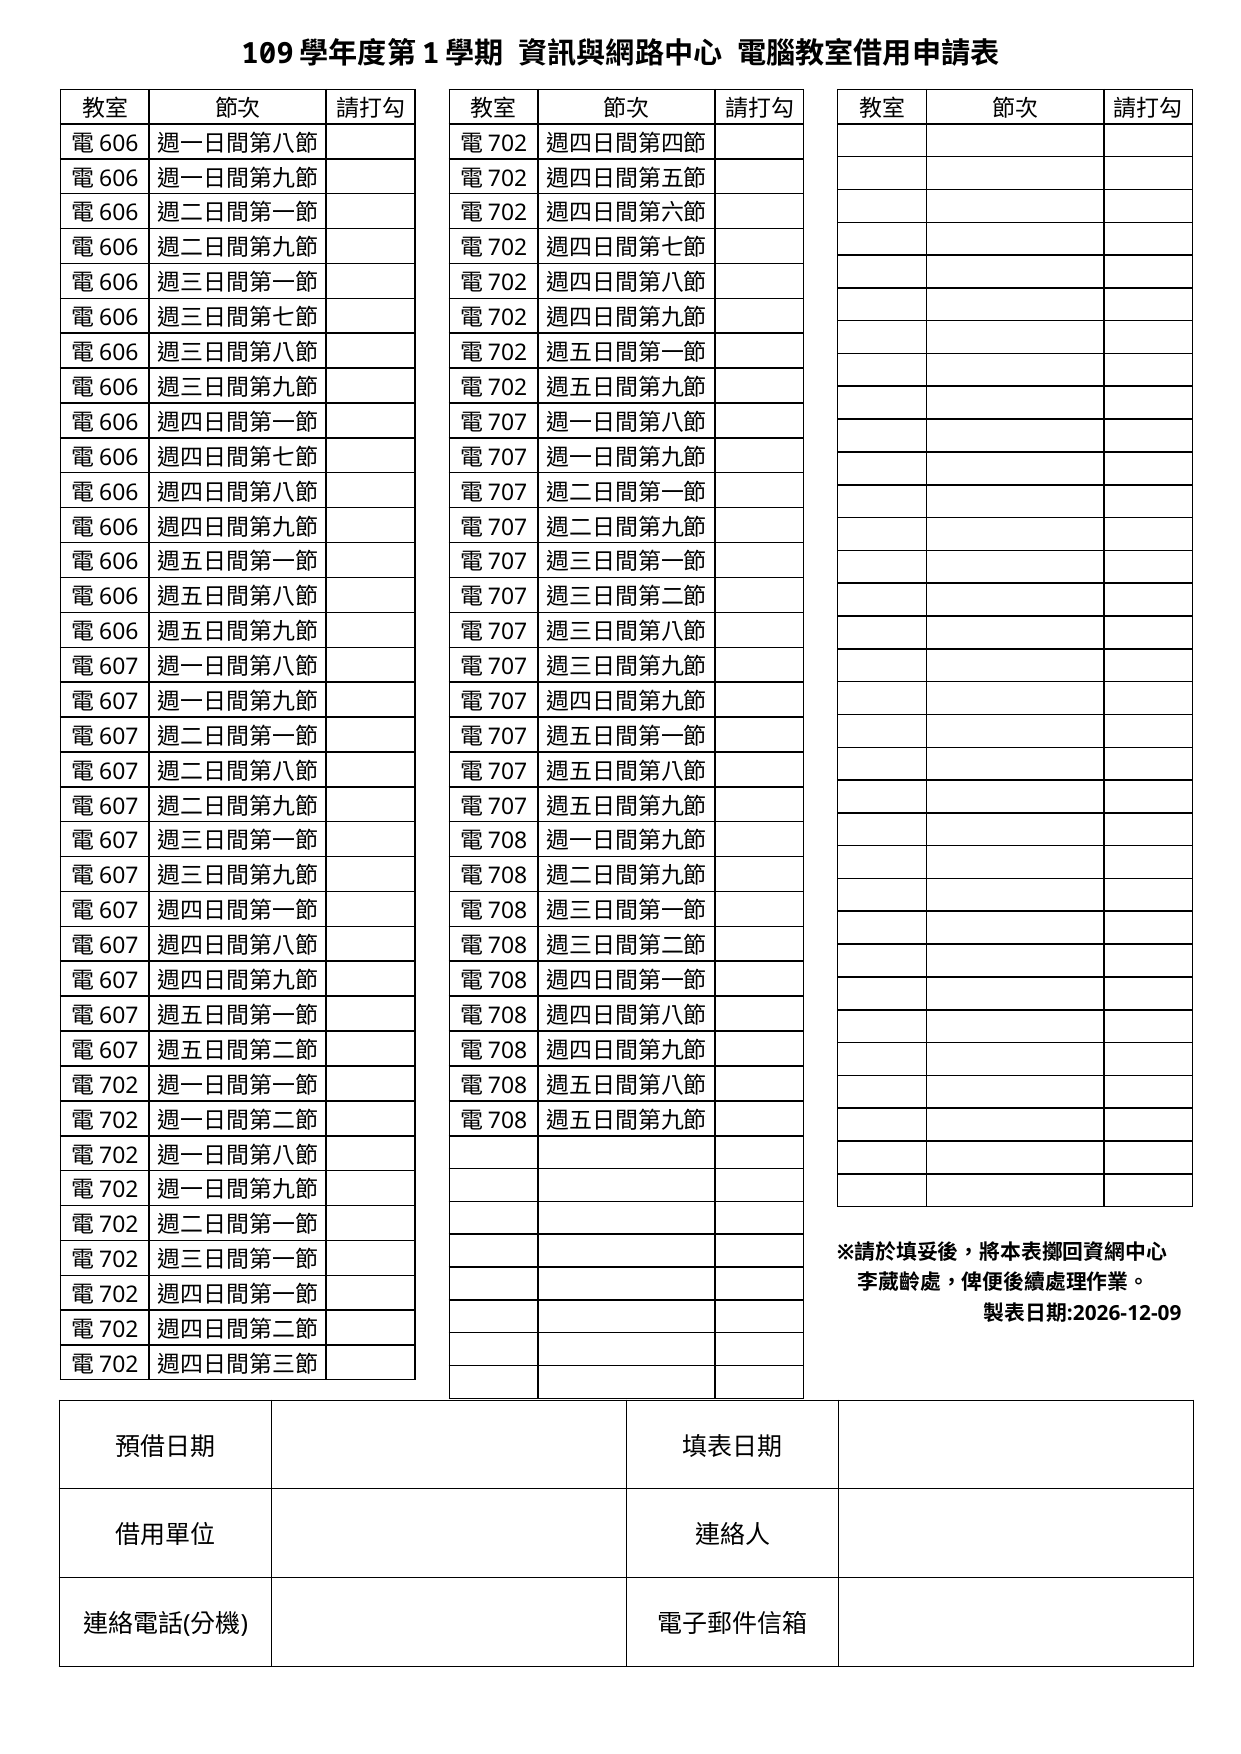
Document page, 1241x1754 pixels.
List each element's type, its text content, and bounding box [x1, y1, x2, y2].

table_cell 電606 [61, 578, 148, 611]
table_header 請打勾 [327, 90, 414, 123]
table_cell [539, 1235, 714, 1266]
table_cell [327, 229, 414, 262]
table_cell 電702 [450, 299, 537, 332]
table_cell 週五日間第一節 [150, 997, 325, 1030]
table_cell 週一日間第九節 [150, 1171, 325, 1205]
table_cell 週四日間第五節 [539, 160, 714, 193]
table_cell 週二日間第九節 [539, 857, 714, 891]
table_cell 週二日間第一節 [150, 1206, 325, 1239]
table_cell [1105, 978, 1192, 1009]
table_cell [716, 404, 803, 437]
table_cell 週五日間第一節 [150, 543, 325, 577]
table_cell [927, 748, 1103, 779]
table_cell [450, 1366, 537, 1397]
table_cell [927, 912, 1103, 943]
table_cell [327, 788, 414, 821]
table_cell 電606 [61, 194, 148, 228]
table_cell [927, 1142, 1103, 1173]
table_cell [716, 299, 803, 332]
table_cell [716, 1301, 803, 1332]
table_cell [838, 1109, 926, 1140]
table_cell [838, 912, 926, 943]
table_cell [927, 879, 1103, 910]
table_cell [927, 584, 1103, 615]
table_cell 週四日間第八節 [150, 473, 325, 507]
table_cell 電606 [61, 299, 148, 332]
table_cell 週四日間第七節 [539, 229, 714, 262]
table_cell 週四日間第一節 [539, 962, 714, 995]
table_cell 電606 [61, 264, 148, 297]
table_cell [716, 229, 803, 262]
table_cell 週四日間第八節 [539, 997, 714, 1030]
table_cell 電707 [450, 683, 537, 716]
table_header 教室 [450, 90, 537, 123]
table_cell [838, 125, 926, 156]
table_cell [716, 997, 803, 1030]
table_cell [327, 1206, 414, 1239]
table_cell [539, 1202, 714, 1233]
table_cell 電702 [450, 264, 537, 297]
table_cell [927, 551, 1103, 582]
table_cell [539, 1366, 714, 1397]
table_cell 電708 [450, 822, 537, 856]
table_cell 電702 [61, 1276, 148, 1309]
table_cell [327, 369, 414, 402]
table_cell [327, 1276, 414, 1309]
table_cell 週三日間第七節 [150, 299, 325, 332]
table_cell [539, 1268, 714, 1299]
table_cell [838, 1011, 926, 1042]
table_cell [838, 551, 926, 582]
table_cell 週一日間第八節 [150, 125, 325, 158]
table_cell 週五日間第一節 [539, 334, 714, 367]
table_cell 週三日間第九節 [539, 648, 714, 681]
table_cell [1105, 715, 1192, 746]
table_cell [1105, 1109, 1192, 1140]
table_cell 週三日間第八節 [539, 613, 714, 646]
table_cell 電702 [61, 1102, 148, 1135]
table_cell [838, 1043, 926, 1074]
table_cell [927, 715, 1103, 746]
table_cell [716, 334, 803, 367]
table_cell [838, 420, 926, 451]
table_cell 電702 [61, 1206, 148, 1239]
table_cell 週四日間第九節 [150, 508, 325, 542]
table_cell 週四日間第六節 [539, 194, 714, 228]
table_cell 電707 [450, 543, 537, 577]
table_cell [1105, 486, 1192, 517]
table_cell 電702 [61, 1137, 148, 1170]
table_cell [327, 1067, 414, 1100]
table_cell [327, 997, 414, 1030]
table_cell [838, 945, 926, 976]
table_cell [716, 962, 803, 995]
table_cell [1105, 387, 1192, 418]
table_cell [838, 846, 926, 878]
table_cell [327, 753, 414, 786]
table_cell [927, 518, 1103, 549]
table_cell [716, 1235, 803, 1266]
table_cell [539, 1169, 714, 1201]
table_cell [1105, 354, 1192, 385]
table_cell [1105, 682, 1192, 713]
table_cell 電606 [61, 229, 148, 262]
table_cell [716, 892, 803, 926]
table_cell 週三日間第一節 [150, 1241, 325, 1274]
table_cell 週三日間第九節 [150, 857, 325, 891]
table_cell 週五日間第一節 [539, 718, 714, 751]
table_cell [716, 1366, 803, 1397]
table_cell [1105, 1175, 1192, 1206]
table_cell 週四日間第一節 [150, 1276, 325, 1309]
table_header 請打勾 [1105, 90, 1192, 123]
table_cell [1105, 650, 1192, 681]
table_cell [838, 387, 926, 418]
table_cell [927, 157, 1103, 188]
table_cell [1105, 781, 1192, 812]
table_cell 電702 [450, 229, 537, 262]
table_cell 電606 [61, 404, 148, 437]
table_cell 電607 [61, 997, 148, 1030]
table_cell 電707 [450, 473, 537, 507]
table_cell [327, 543, 414, 577]
table_cell [716, 1202, 803, 1233]
table_cell [716, 1169, 803, 1201]
table_cell [1105, 518, 1192, 549]
table_cell 電606 [61, 125, 148, 158]
table_cell [327, 892, 414, 926]
table_cell [539, 1137, 714, 1168]
table_cell 週五日間第九節 [150, 613, 325, 646]
table_cell [838, 748, 926, 779]
table_cell [327, 1241, 414, 1274]
table_cell [716, 613, 803, 646]
table_cell 電707 [450, 788, 537, 821]
table_cell 電707 [450, 404, 537, 437]
table_cell [539, 1333, 714, 1364]
table_cell 週一日間第九節 [539, 439, 714, 472]
table_cell [927, 420, 1103, 451]
table_cell [716, 264, 803, 297]
table_cell 電607 [61, 1032, 148, 1065]
table_cell [838, 486, 926, 517]
table_cell [1105, 584, 1192, 615]
table_cell 週一日間第八節 [150, 1137, 325, 1170]
table_cell 電606 [61, 439, 148, 472]
table_cell 電607 [61, 962, 148, 995]
table_cell 電606 [61, 473, 148, 507]
table_cell [716, 1268, 803, 1299]
table_cell 週四日間第二節 [150, 1311, 325, 1344]
table_cell [927, 453, 1103, 484]
table_cell 週四日間第九節 [539, 299, 714, 332]
table_cell [716, 125, 803, 158]
table_cell 週一日間第二節 [150, 1102, 325, 1135]
table_cell [1105, 617, 1192, 648]
table_cell 週五日間第八節 [539, 753, 714, 786]
table_cell 週四日間第八節 [150, 927, 325, 960]
table_cell [327, 1346, 414, 1379]
table_cell [927, 1175, 1103, 1206]
table_cell [327, 822, 414, 856]
table_cell [927, 1076, 1103, 1107]
table_cell 電707 [450, 613, 537, 646]
table_cell [838, 715, 926, 746]
table_cell [838, 978, 926, 1009]
table_cell [927, 682, 1103, 713]
table_cell [327, 1137, 414, 1170]
table_cell [327, 473, 414, 507]
table_cell [450, 1301, 537, 1332]
table_header 節次 [927, 90, 1103, 123]
table_cell 電707 [450, 753, 537, 786]
table_cell [927, 814, 1103, 845]
table_cell [838, 879, 926, 910]
table_cell 週四日間第四節 [539, 125, 714, 158]
table_cell 週五日間第二節 [150, 1032, 325, 1065]
table_cell [539, 1301, 714, 1332]
table_cell [927, 256, 1103, 287]
table_cell 週一日間第九節 [150, 683, 325, 716]
table_cell [716, 439, 803, 472]
table_cell 電607 [61, 683, 148, 716]
table_cell [327, 857, 414, 891]
table_cell [450, 1202, 537, 1233]
table_cell 電702 [450, 125, 537, 158]
table_header 請打勾 [716, 90, 803, 123]
table_cell [716, 1137, 803, 1168]
table_cell [450, 1235, 537, 1266]
table_cell [927, 486, 1103, 517]
table_cell 週四日間第三節 [150, 1346, 325, 1379]
text ※請於填妥後，將本表擲回資網中心 李葳齡處，俾便後續處理作業。 [837, 1235, 1181, 1296]
table_cell [1105, 190, 1192, 221]
table_cell 週三日間第一節 [539, 543, 714, 577]
table_cell [327, 1032, 414, 1065]
table_cell 電607 [61, 927, 148, 960]
table_cell [1105, 223, 1192, 254]
table_cell [927, 321, 1103, 353]
table_cell [327, 299, 414, 332]
table_cell 電702 [61, 1241, 148, 1274]
table_cell [838, 256, 926, 287]
table_cell [838, 321, 926, 353]
table_cell [927, 1109, 1103, 1140]
table_cell 週一日間第九節 [539, 822, 714, 856]
table_cell [716, 508, 803, 542]
table_cell [450, 1268, 537, 1299]
table_cell 電708 [450, 927, 537, 960]
table_cell [838, 518, 926, 549]
table_cell [327, 125, 414, 158]
table_cell [838, 1175, 926, 1206]
table_cell [838, 584, 926, 615]
table_cell [838, 1076, 926, 1107]
table_cell 電707 [450, 508, 537, 542]
table_cell [927, 650, 1103, 681]
table_cell [716, 718, 803, 751]
table_cell [1105, 846, 1192, 878]
table_cell 電702 [61, 1346, 148, 1379]
table_cell [716, 473, 803, 507]
table_cell [838, 223, 926, 254]
table_cell [838, 354, 926, 385]
table_cell [716, 822, 803, 856]
table_cell [327, 334, 414, 367]
table_header 教室 [838, 90, 926, 123]
table_cell [927, 1043, 1103, 1074]
table_cell 週五日間第九節 [539, 788, 714, 821]
table_cell [716, 160, 803, 193]
table_cell [927, 846, 1103, 878]
table_cell [927, 387, 1103, 418]
table_cell [838, 157, 926, 188]
table_cell 電606 [61, 369, 148, 402]
table_cell 週三日間第八節 [150, 334, 325, 367]
table_cell 電708 [450, 892, 537, 926]
table_cell 電707 [450, 578, 537, 611]
table_cell 電607 [61, 753, 148, 786]
table_cell [1105, 1076, 1192, 1107]
table_cell 電606 [61, 543, 148, 577]
table_cell [716, 857, 803, 891]
table_cell [327, 613, 414, 646]
table_cell 週四日間第九節 [150, 962, 325, 995]
table_cell [838, 650, 926, 681]
table_cell [838, 289, 926, 320]
table_cell [1105, 912, 1192, 943]
table_cell [838, 781, 926, 812]
table_cell 電702 [61, 1067, 148, 1100]
table_cell [1105, 289, 1192, 320]
table_cell [1105, 814, 1192, 845]
table_cell [716, 753, 803, 786]
table_cell [716, 927, 803, 960]
table_cell 週五日間第九節 [539, 1102, 714, 1135]
table_cell 週一日間第八節 [150, 648, 325, 681]
table_cell [1105, 157, 1192, 188]
table_cell 週三日間第九節 [150, 369, 325, 402]
table_cell [838, 453, 926, 484]
table_cell [716, 1067, 803, 1100]
table_header 節次 [150, 90, 325, 123]
table_cell [838, 814, 926, 845]
table_cell 電707 [450, 718, 537, 751]
table_cell [927, 1011, 1103, 1042]
table_cell [716, 648, 803, 681]
table_cell [450, 1137, 537, 1168]
table_cell 電702 [450, 334, 537, 367]
table_cell [327, 194, 414, 228]
table_cell 週二日間第一節 [539, 473, 714, 507]
table_cell [927, 617, 1103, 648]
table_cell [1105, 945, 1192, 976]
table_cell [327, 508, 414, 542]
table_cell 電708 [450, 857, 537, 891]
table_cell 電708 [450, 1102, 537, 1135]
table_cell [327, 927, 414, 960]
table_cell [927, 781, 1103, 812]
table_cell [716, 1333, 803, 1364]
table_cell 電702 [450, 369, 537, 402]
table_cell 週二日間第八節 [150, 753, 325, 786]
table_cell 週一日間第九節 [150, 160, 325, 193]
table_cell [927, 289, 1103, 320]
table_cell 週三日間第二節 [539, 578, 714, 611]
table_cell 週三日間第一節 [150, 264, 325, 297]
table_header 節次 [539, 90, 714, 123]
table_cell 電708 [450, 1032, 537, 1065]
table_header 教室 [61, 90, 148, 123]
table_cell 週三日間第一節 [150, 822, 325, 856]
table_cell 週三日間第二節 [539, 927, 714, 960]
table_cell [1105, 453, 1192, 484]
table_cell 電607 [61, 822, 148, 856]
table_cell 電607 [61, 718, 148, 751]
table_cell 電702 [61, 1311, 148, 1344]
table_cell 電702 [450, 160, 537, 193]
table_cell 電606 [61, 508, 148, 542]
table_cell [716, 194, 803, 228]
table_cell [1105, 748, 1192, 779]
table_cell [1105, 879, 1192, 910]
table_cell 週五日間第八節 [539, 1067, 714, 1100]
table_cell 週一日間第一節 [150, 1067, 325, 1100]
table_cell 週四日間第八節 [539, 264, 714, 297]
table_cell 週四日間第九節 [539, 683, 714, 716]
table_cell [327, 718, 414, 751]
table_cell [327, 160, 414, 193]
table_cell [327, 962, 414, 995]
table_cell [1105, 551, 1192, 582]
table_cell 電707 [450, 439, 537, 472]
table_cell 週四日間第一節 [150, 892, 325, 926]
table_cell [327, 683, 414, 716]
table_cell [327, 1102, 414, 1135]
table_cell [1105, 321, 1192, 353]
table_cell 週三日間第一節 [539, 892, 714, 926]
table_cell [327, 1311, 414, 1344]
table_cell [838, 190, 926, 221]
table_cell [716, 369, 803, 402]
table_cell [716, 578, 803, 611]
table_cell 電607 [61, 857, 148, 891]
table_cell [838, 682, 926, 713]
table_cell [1105, 1011, 1192, 1042]
table_cell 週二日間第一節 [150, 718, 325, 751]
table_cell [927, 945, 1103, 976]
table_cell 電606 [61, 613, 148, 646]
table_cell [450, 1333, 537, 1364]
table_cell 週四日間第九節 [539, 1032, 714, 1065]
table_cell 電606 [61, 160, 148, 193]
table_cell [927, 354, 1103, 385]
table_cell [927, 125, 1103, 156]
table_cell 電702 [450, 194, 537, 228]
table_cell 週四日間第七節 [150, 439, 325, 472]
table_cell [327, 404, 414, 437]
table_cell 電607 [61, 788, 148, 821]
table_cell [716, 543, 803, 577]
table_cell 電708 [450, 962, 537, 995]
table_cell [1105, 1142, 1192, 1173]
table_cell [327, 1171, 414, 1205]
table_cell [716, 683, 803, 716]
text 製表日期:2020-09-17 [837, 1296, 1181, 1326]
table_cell [1105, 256, 1192, 287]
table_cell 電702 [61, 1171, 148, 1205]
table_cell 週四日間第一節 [150, 404, 325, 437]
table_cell 週二日間第九節 [539, 508, 714, 542]
table_cell 電708 [450, 1067, 537, 1100]
table_cell 週二日間第九節 [150, 788, 325, 821]
table_cell [327, 648, 414, 681]
table_cell [450, 1169, 537, 1201]
table_cell [327, 264, 414, 297]
table_cell [927, 190, 1103, 221]
table_cell [716, 788, 803, 821]
table_cell 週五日間第八節 [150, 578, 325, 611]
table_cell [327, 439, 414, 472]
table_cell 週二日間第九節 [150, 229, 325, 262]
table_cell 週五日間第九節 [539, 369, 714, 402]
table_cell [927, 223, 1103, 254]
table_cell 電607 [61, 892, 148, 926]
table_cell 週二日間第一節 [150, 194, 325, 228]
table_cell 電606 [61, 334, 148, 367]
table_cell 電607 [61, 648, 148, 681]
table_cell [327, 578, 414, 611]
table_cell [716, 1102, 803, 1135]
table_cell 電707 [450, 648, 537, 681]
table_cell [1105, 1043, 1192, 1074]
table_cell 週一日間第八節 [539, 404, 714, 437]
table_cell [1105, 125, 1192, 156]
table_cell 電708 [450, 997, 537, 1030]
table_cell [1105, 420, 1192, 451]
table_cell [838, 617, 926, 648]
table_cell [716, 1032, 803, 1065]
table_cell [838, 1142, 926, 1173]
table_cell [927, 978, 1103, 1009]
